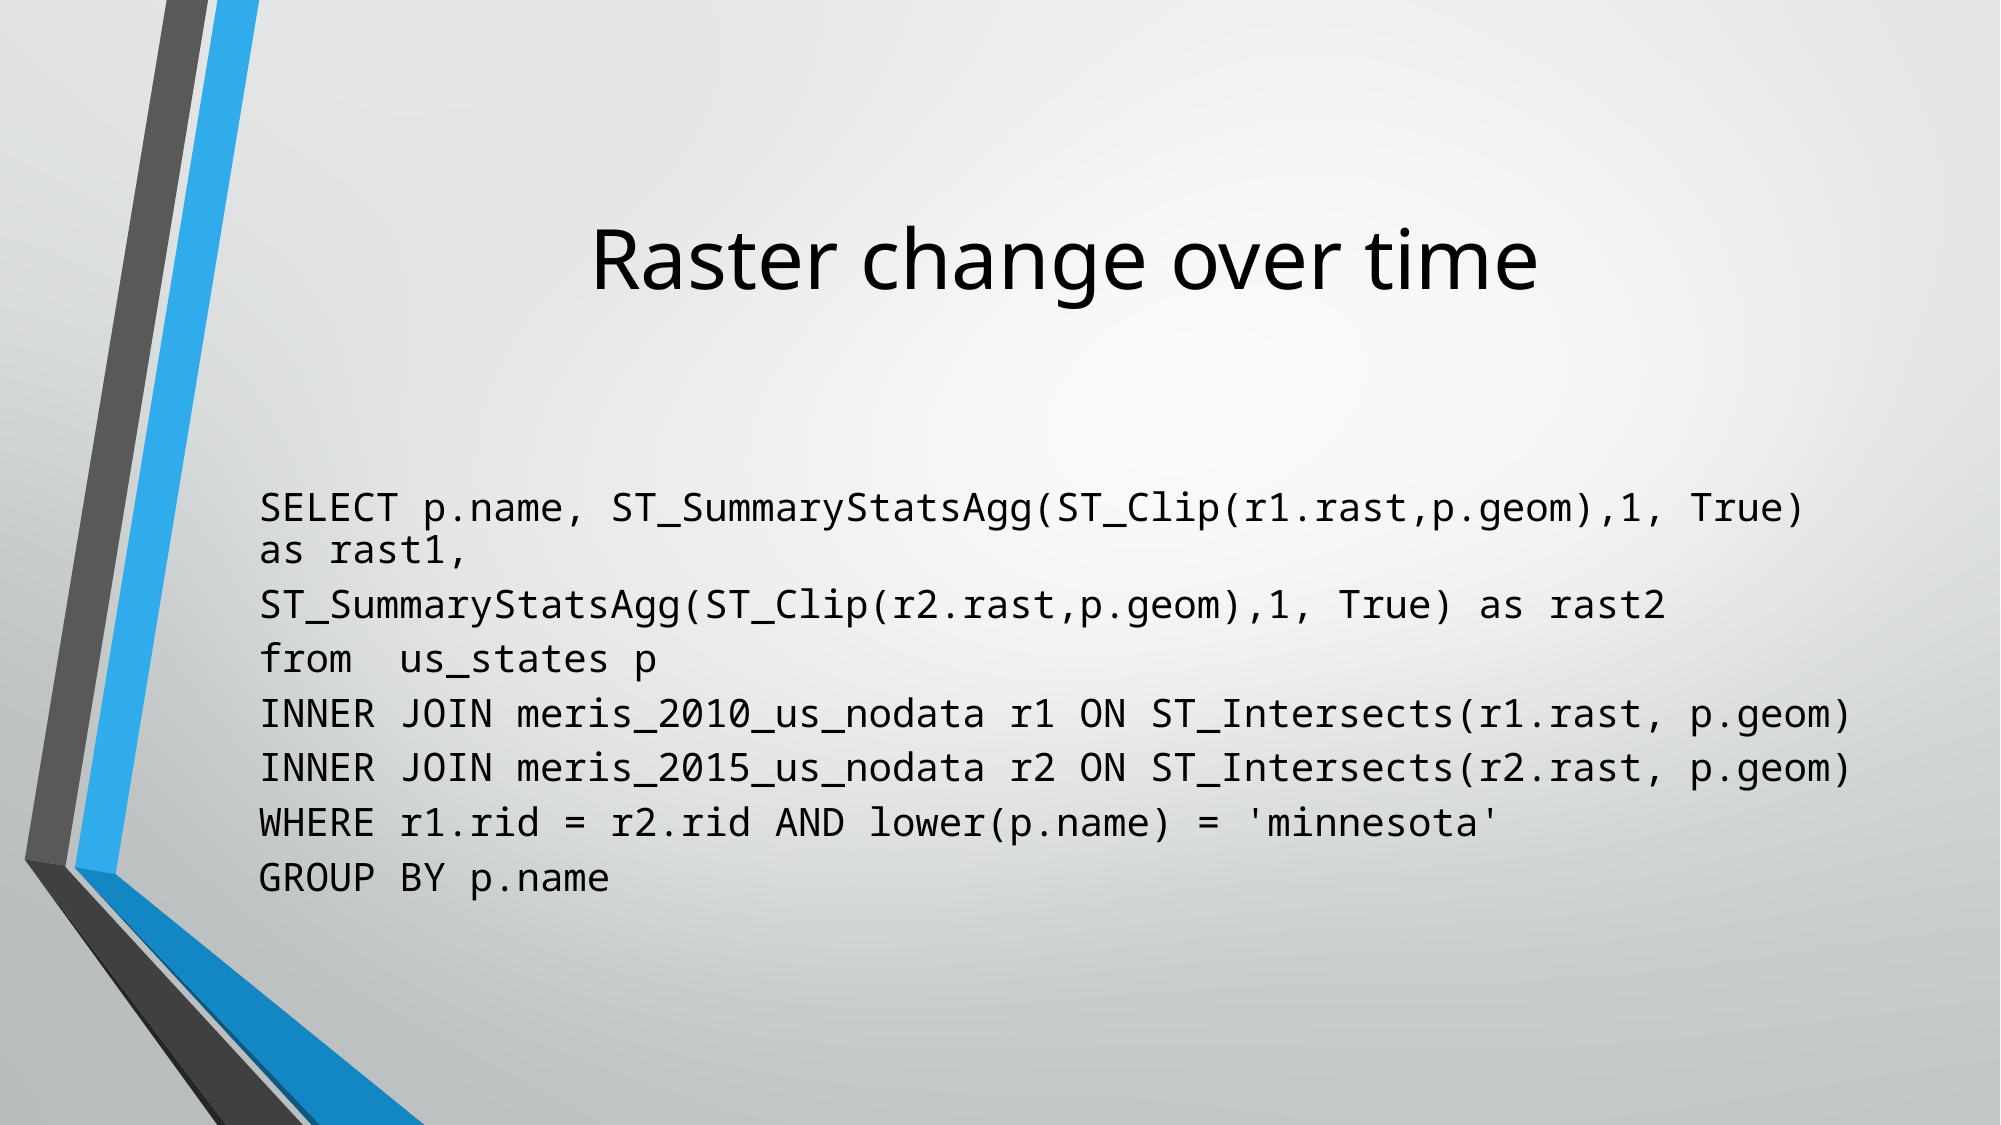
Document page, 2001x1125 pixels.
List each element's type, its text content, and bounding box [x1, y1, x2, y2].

list SELECT p.name, ST_SummaryStatsAgg(ST_Clip(r1.rast,p.geom),1, True) as rast1, ST_SummaryStatsAgg(ST_Clip(r2.rast,p.geom),1, True) as rast2 from us_states p INNER JOIN meris_2010_us_nodata r1 ON ST_Intersects(r1.rast, p.geom) INNER JOIN meris_2015_us_nodata r2 ON ST_Intersects(r2.rast, p.geom) WHERE r1.rid = r2.rid AND lower(p.name) = 'minnesota' GROUP BY p.name [243, 437, 1887, 950]
title Raster change over time [243, 112, 1887, 400]
